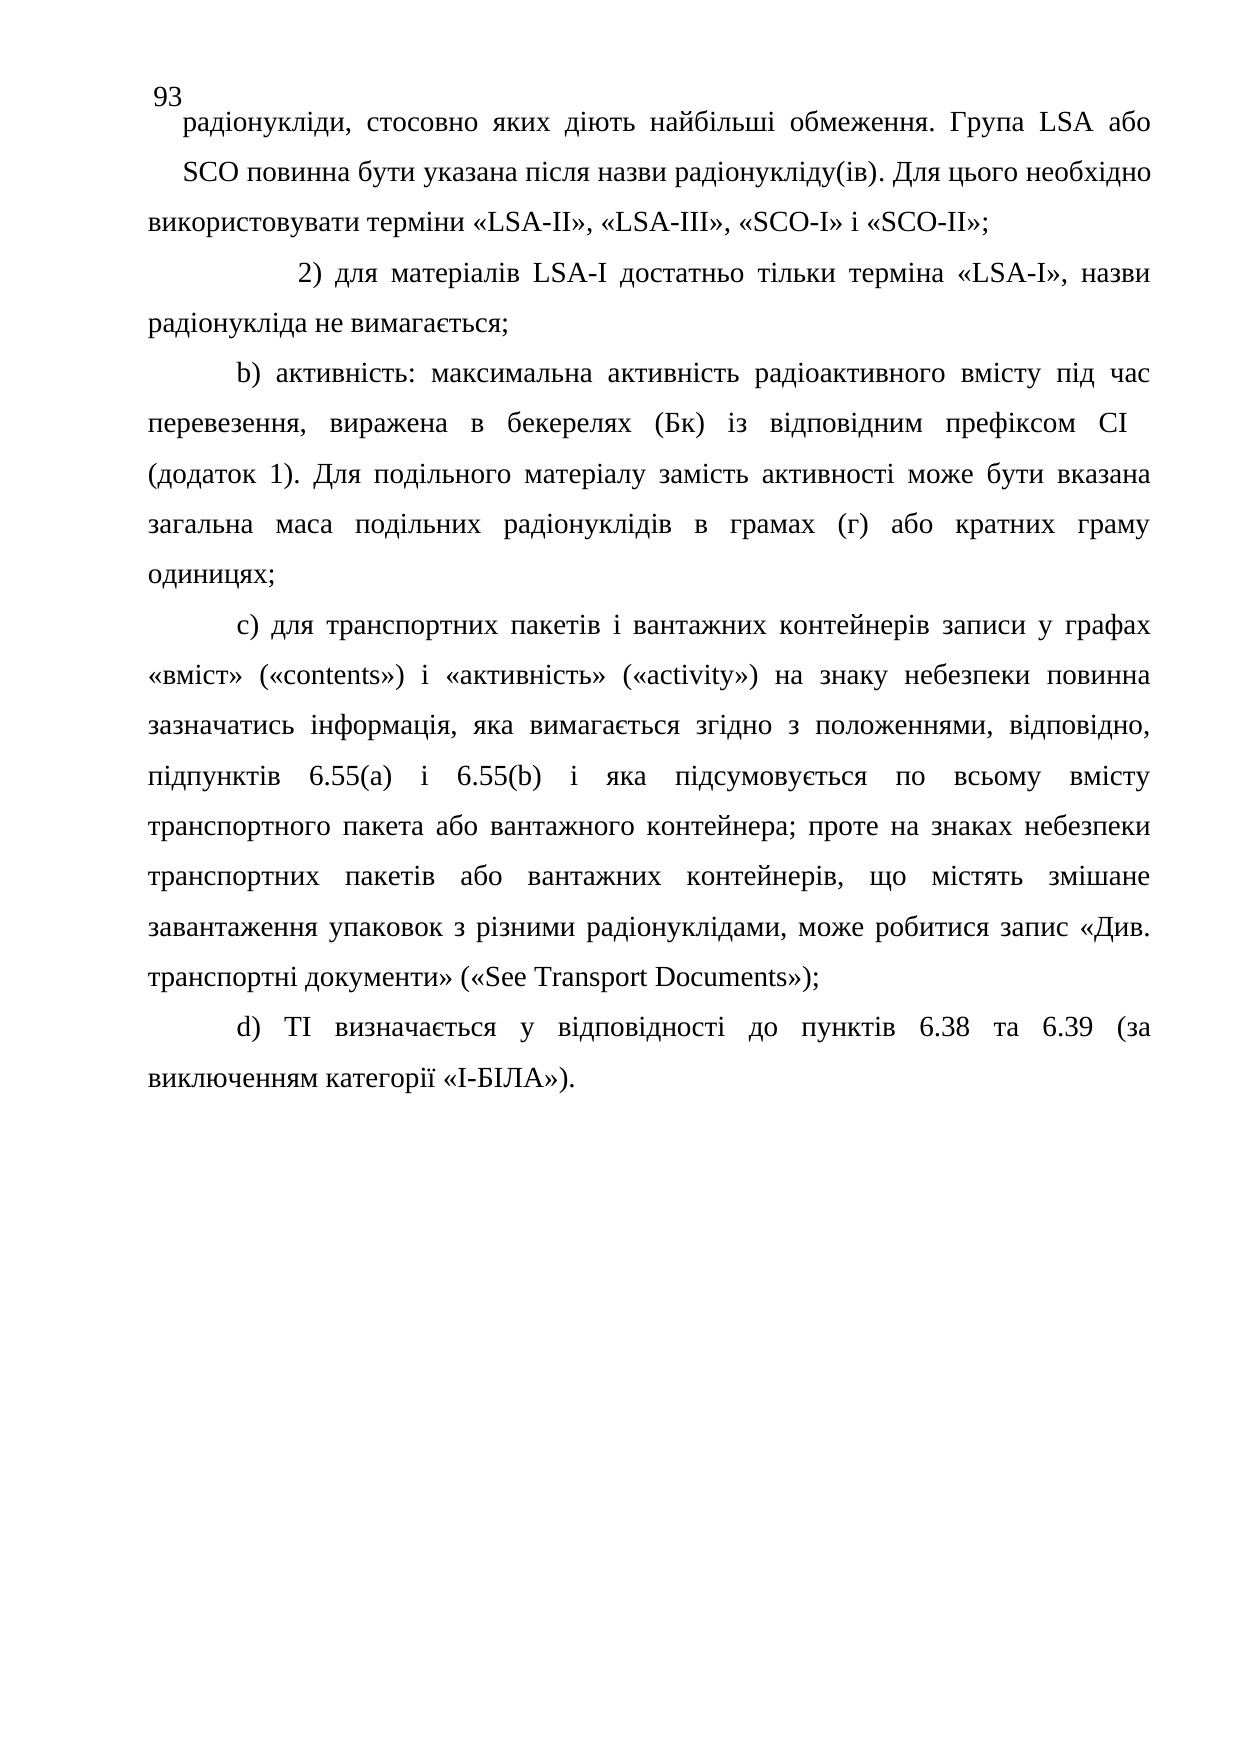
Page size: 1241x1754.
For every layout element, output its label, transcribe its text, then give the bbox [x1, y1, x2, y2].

text 2) для матеріалів LSA-I достатньо тільки терміна «LSA-I», назви радіонукліда не вимагається; [148, 255, 1152, 338]
text радіонукліди, стосовно яких діють найбільші обмеження. Група LSA або SCO повинна бути указана після назви радіонукліду(ів). Для цього необхідно використовувати терміни «LSA-II», «LSA-III», «SCO-I» і «SCO-II»; [148, 104, 1152, 238]
text b) активність: максимальна активність радіоактивного вмісту під час перевезення, виражена в бекерелях (Бк) із відповідним префіксом СІ (додаток 1). Для подільного матеріалу замість активності може бути вказана загальна маса подільних радіонуклідів в грамах (г) або кратних граму одиницях; [148, 355, 1152, 590]
text d) ТІ визначається у відповідності до пунктів 6.38 та 6.39 (за виключенням категорії «I-БІЛА»). [148, 1009, 1152, 1093]
text c) для транспортних пакетів і вантажних контейнерів записи у графах «вміст» («contents») і «активність» («асtivitу») на знаку небезпеки повинна зазначатись інформація, яка вимагається згідно з положеннями, відповідно, підпунктів 6.55(a) і 6.55(b) і яка підсумовується по всьому вмісту транспортного пакета або вантажного контейнера; проте на знаках небезпеки транспортних пакетів або вантажних контейнерів, що містять змішане завантаження упаковок з різними радіонуклідами, може робитися запис «Див. транспортні документи» («See Transport Documents»); [148, 607, 1152, 993]
